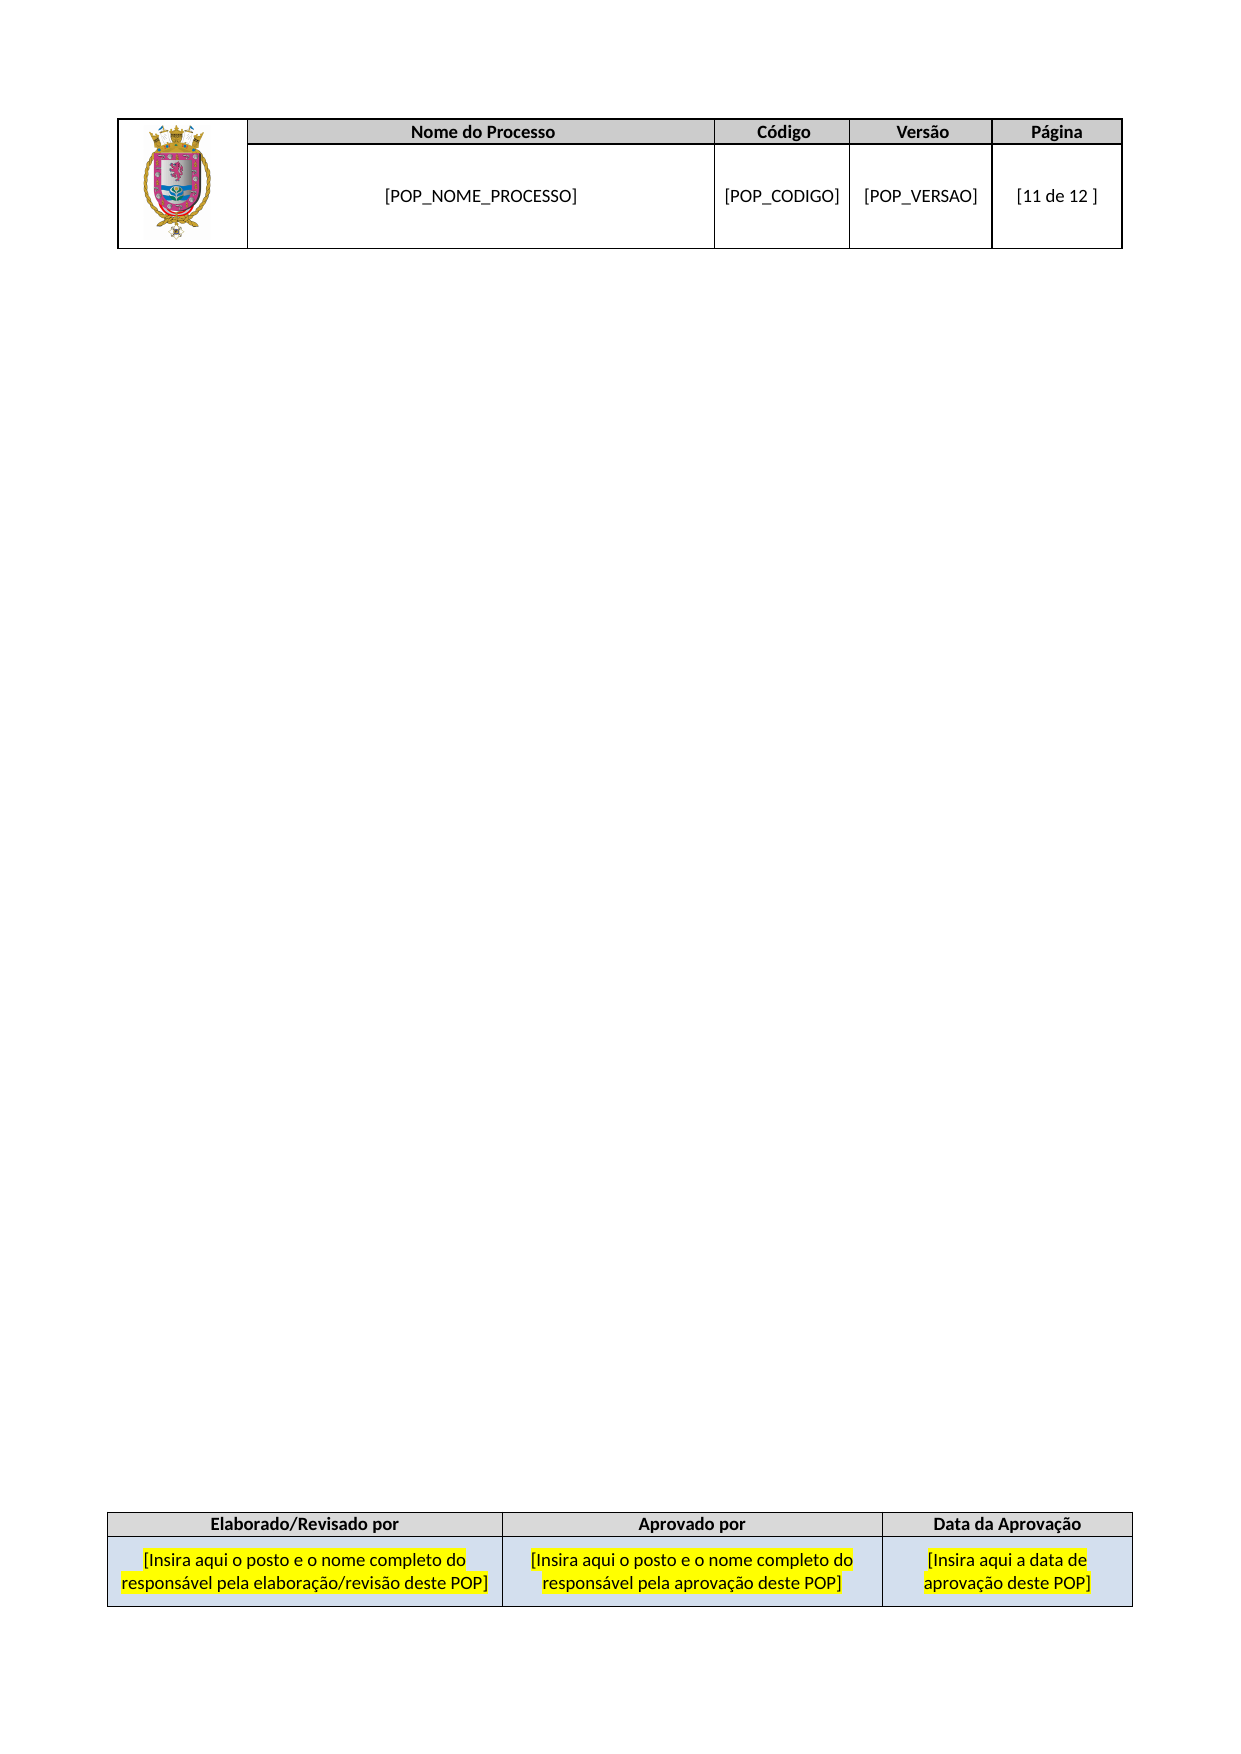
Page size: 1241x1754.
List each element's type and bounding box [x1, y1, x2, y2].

picture [143, 125, 211, 240]
